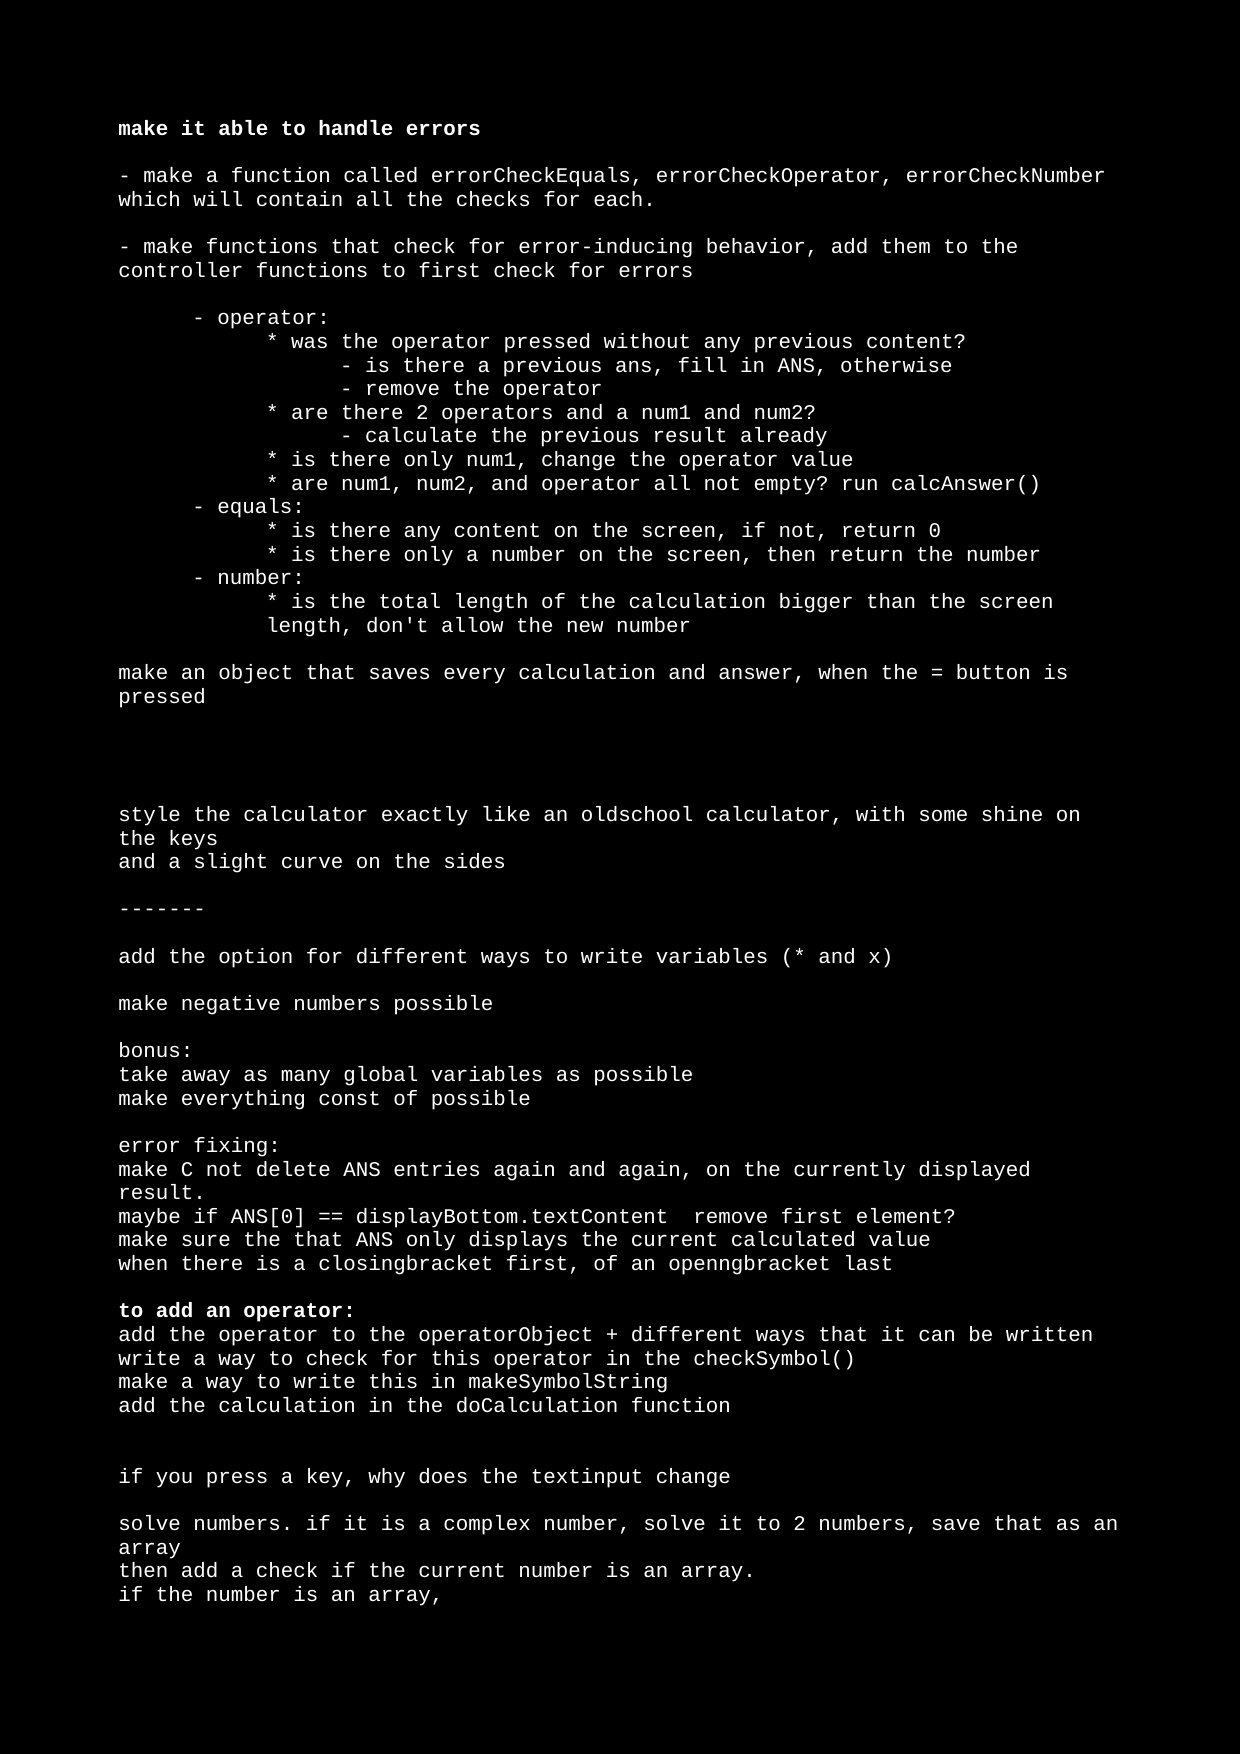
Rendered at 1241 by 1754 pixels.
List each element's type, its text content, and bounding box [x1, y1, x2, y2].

text make a way to write this in makeSymbolString [118, 1371, 1122, 1395]
text - equals: [118, 496, 1122, 520]
text style the calculator exactly like an oldschool calculator, with some shine on the keys [118, 804, 1122, 851]
text - make functions that check for error-inducing behavior, add them to the controller functions to first check for errors [118, 236, 1122, 284]
text make negative numbers possible [118, 993, 1122, 1017]
text make an object that saves every calculation and answer, when the = button is pressed [118, 662, 1122, 709]
text make sure the that ANS only displays the current calculated value [118, 1229, 1122, 1253]
text - operator: [118, 307, 1122, 331]
text ------- [118, 898, 1122, 922]
text - number: [118, 567, 1122, 591]
text * is there only a number on the screen, then return the number [118, 544, 1122, 567]
text when there is a closingbracket first, of an openngbracket last [118, 1253, 1122, 1277]
text * was the operator pressed without any previous content? [118, 331, 1122, 354]
text make everything const of possible [118, 1088, 1122, 1111]
text - calculate the previous result already [118, 426, 1122, 449]
text if the number is an array, [118, 1584, 1122, 1608]
text error fixing: [118, 1135, 1122, 1158]
text - is there a previous ans, fill in ANS, otherwise [118, 354, 1122, 378]
text * is there any content on the screen, if not, return 0 [118, 520, 1122, 544]
text then add a check if the current number is an array. [118, 1561, 1122, 1584]
text add the operator to the operatorObject + different ways that it can be written [118, 1324, 1122, 1348]
text - make a function called errorCheckEquals, errorCheckOperator, errorCheckNumber which will contain all the checks for each. [118, 165, 1122, 213]
text and a slight curve on the sides [118, 851, 1122, 875]
text * are there 2 operators and a num1 and num2? [118, 402, 1122, 426]
text solve numbers. if it is a complex number, solve it to 2 numbers, save that as an array [118, 1513, 1122, 1561]
text if you press a key, why does the textinput change [118, 1466, 1122, 1489]
text make it able to handle errors [118, 118, 1122, 142]
text take away as many global variables as possible [118, 1064, 1122, 1088]
text * are num1, num2, and operator all not empty? run calcAnswer() [118, 473, 1122, 496]
text bonus: [118, 1040, 1122, 1064]
text to add an operator: [118, 1300, 1122, 1324]
text write a way to check for this operator in the checkSymbol() [118, 1348, 1122, 1371]
text add the calculation in the doCalculation function [118, 1395, 1122, 1419]
text maybe if ANS[0] == displayBottom.textContent remove first element? [118, 1206, 1122, 1229]
text * is there only num1, change the operator value [118, 449, 1122, 473]
text * is the total length of the calculation bigger than the screen length, don't allow the new number [118, 591, 1122, 638]
text - remove the operator [118, 378, 1122, 402]
text make C not delete ANS entries again and again, on the currently displayed result. [118, 1158, 1122, 1206]
text add the option for different ways to write variables (* and x) [118, 946, 1122, 969]
